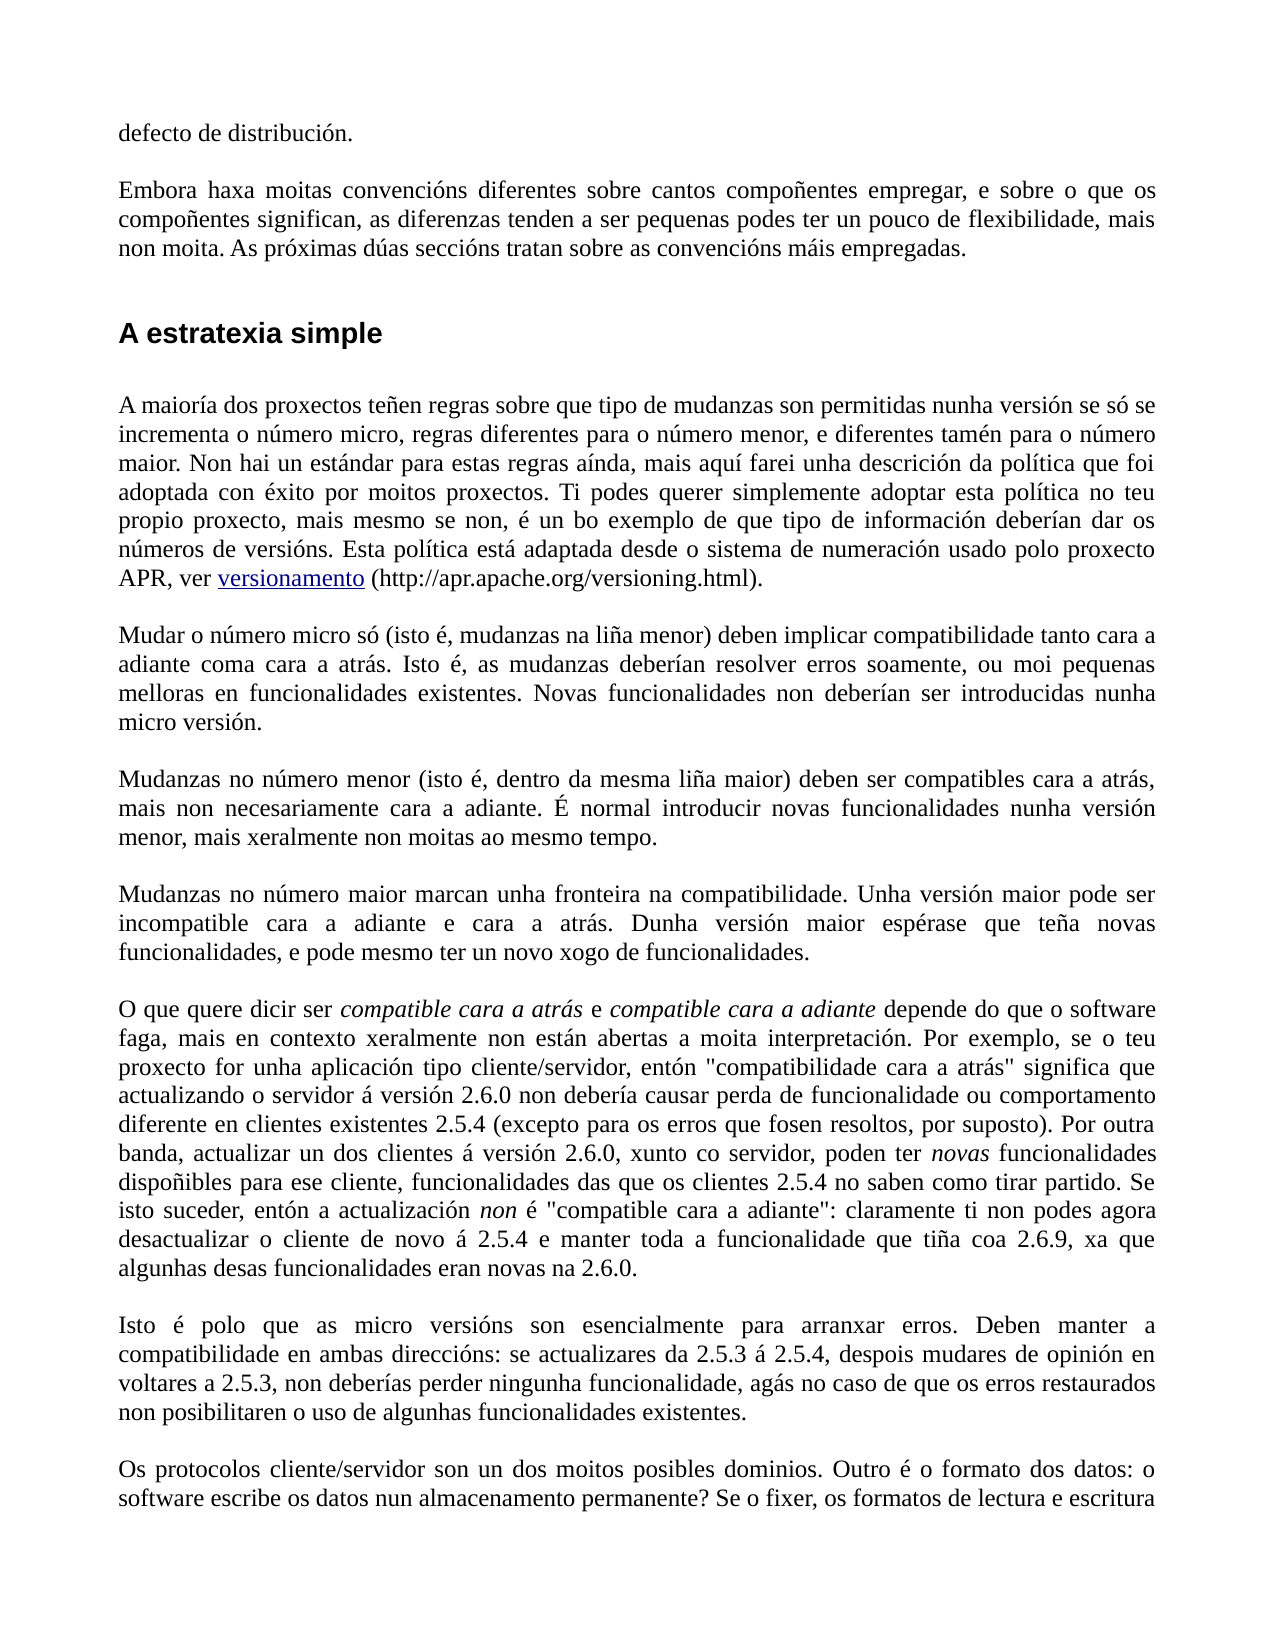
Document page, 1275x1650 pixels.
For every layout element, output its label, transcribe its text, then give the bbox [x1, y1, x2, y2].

text Os protocolos cliente/servidor son un dos moitos posibles dominios. Outro é o formato dos datos: o software escribe os datos nun almacenamento permanente? Se o fixer, os formatos de lectura e escritura [118, 1454, 1157, 1512]
subtitle A estratexia simple [118, 316, 1157, 349]
text defecto de distribución. [118, 118, 1157, 147]
text Isto é polo que as micro versións son esencialmente para arranxar erros. Deben manter a compatibilidade en ambas direccións: se actualizares da 2.5.3 á 2.5.4, despois mudares de opinión en voltares a 2.5.3, non deberías perder ningunha funcionalidade, agás no caso de que os erros restaurados non posibilitaren o uso de algunhas funcionalidades existentes. [118, 1310, 1157, 1425]
text A maioría dos proxectos teñen regras sobre que tipo de mudanzas son permitidas nunha versión se só se incrementa o número micro, regras diferentes para o número menor, e diferentes tamén para o número maior. Non hai un estándar para estas regras aínda, mais aquí farei unha descrición da política que foi adoptada con éxito por moitos proxectos. Ti podes querer simplemente adoptar esta política no teu propio proxecto, mais mesmo se non, é un bo exemplo de que tipo de información deberían dar os números de versións. Esta política está adaptada desde o sistema de numeración usado polo proxecto APR, ver versionamento (http://apr.apache.org/versioning.html). [118, 390, 1157, 592]
text Mudar o número micro só (isto é, mudanzas na liña menor) deben implicar compatibilidade tanto cara a adiante coma cara a atrás. Isto é, as mudanzas deberían resolver erros soamente, ou moi pequenas melloras en funcionalidades existentes. Novas funcionalidades non deberían ser introducidas nunha micro versión. [118, 620, 1157, 735]
text Embora haxa moitas convencións diferentes sobre cantos compoñentes empregar, e sobre o que os compoñentes significan, as diferenzas tenden a ser pequenas podes ter un pouco de flexibilidade, mais non moita. As próximas dúas seccións tratan sobre as convencións máis empregadas. [118, 176, 1157, 262]
text Mudanzas no número maior marcan unha fronteira na compatibilidade. Unha versión maior pode ser incompatible cara a adiante e cara a atrás. Dunha versión maior espérase que teña novas funcionalidades, e pode mesmo ter un novo xogo de funcionalidades. [118, 879, 1157, 965]
text Mudanzas no número menor (isto é, dentro da mesma liña maior) deben ser compatibles cara a atrás, mais non necesariamente cara a adiante. É normal introducir novas funcionalidades nunha versión menor, mais xeralmente non moitas ao mesmo tempo. [118, 764, 1157, 850]
text O que quere dicir ser compatible cara a atrás e compatible cara a adiante depende do que o software faga, mais en contexto xeralmente non están abertas a moita interpretación. Por exemplo, se o teu proxecto for unha aplicación tipo cliente/servidor, entón "compatibilidade cara a atrás" significa que actualizando o servidor á versión 2.6.0 non debería causar perda de funcionalidade ou comportamento diferente en clientes existentes 2.5.4 (excepto para os erros que fosen resoltos, por suposto). Por outra banda, actualizar un dos clientes á versión 2.6.0, xunto co servidor, poden ter novas funcionalidades dispoñibles para ese cliente, funcionalidades das que os clientes 2.5.4 no saben como tirar partido. Se isto suceder, entón a actualización non é "compatible cara a adiante": claramente ti non podes agora desactualizar o cliente de novo á 2.5.4 e manter toda a funcionalidade que tiña coa 2.6.9, xa que algunhas desas funcionalidades eran novas na 2.6.0. [118, 994, 1157, 1282]
